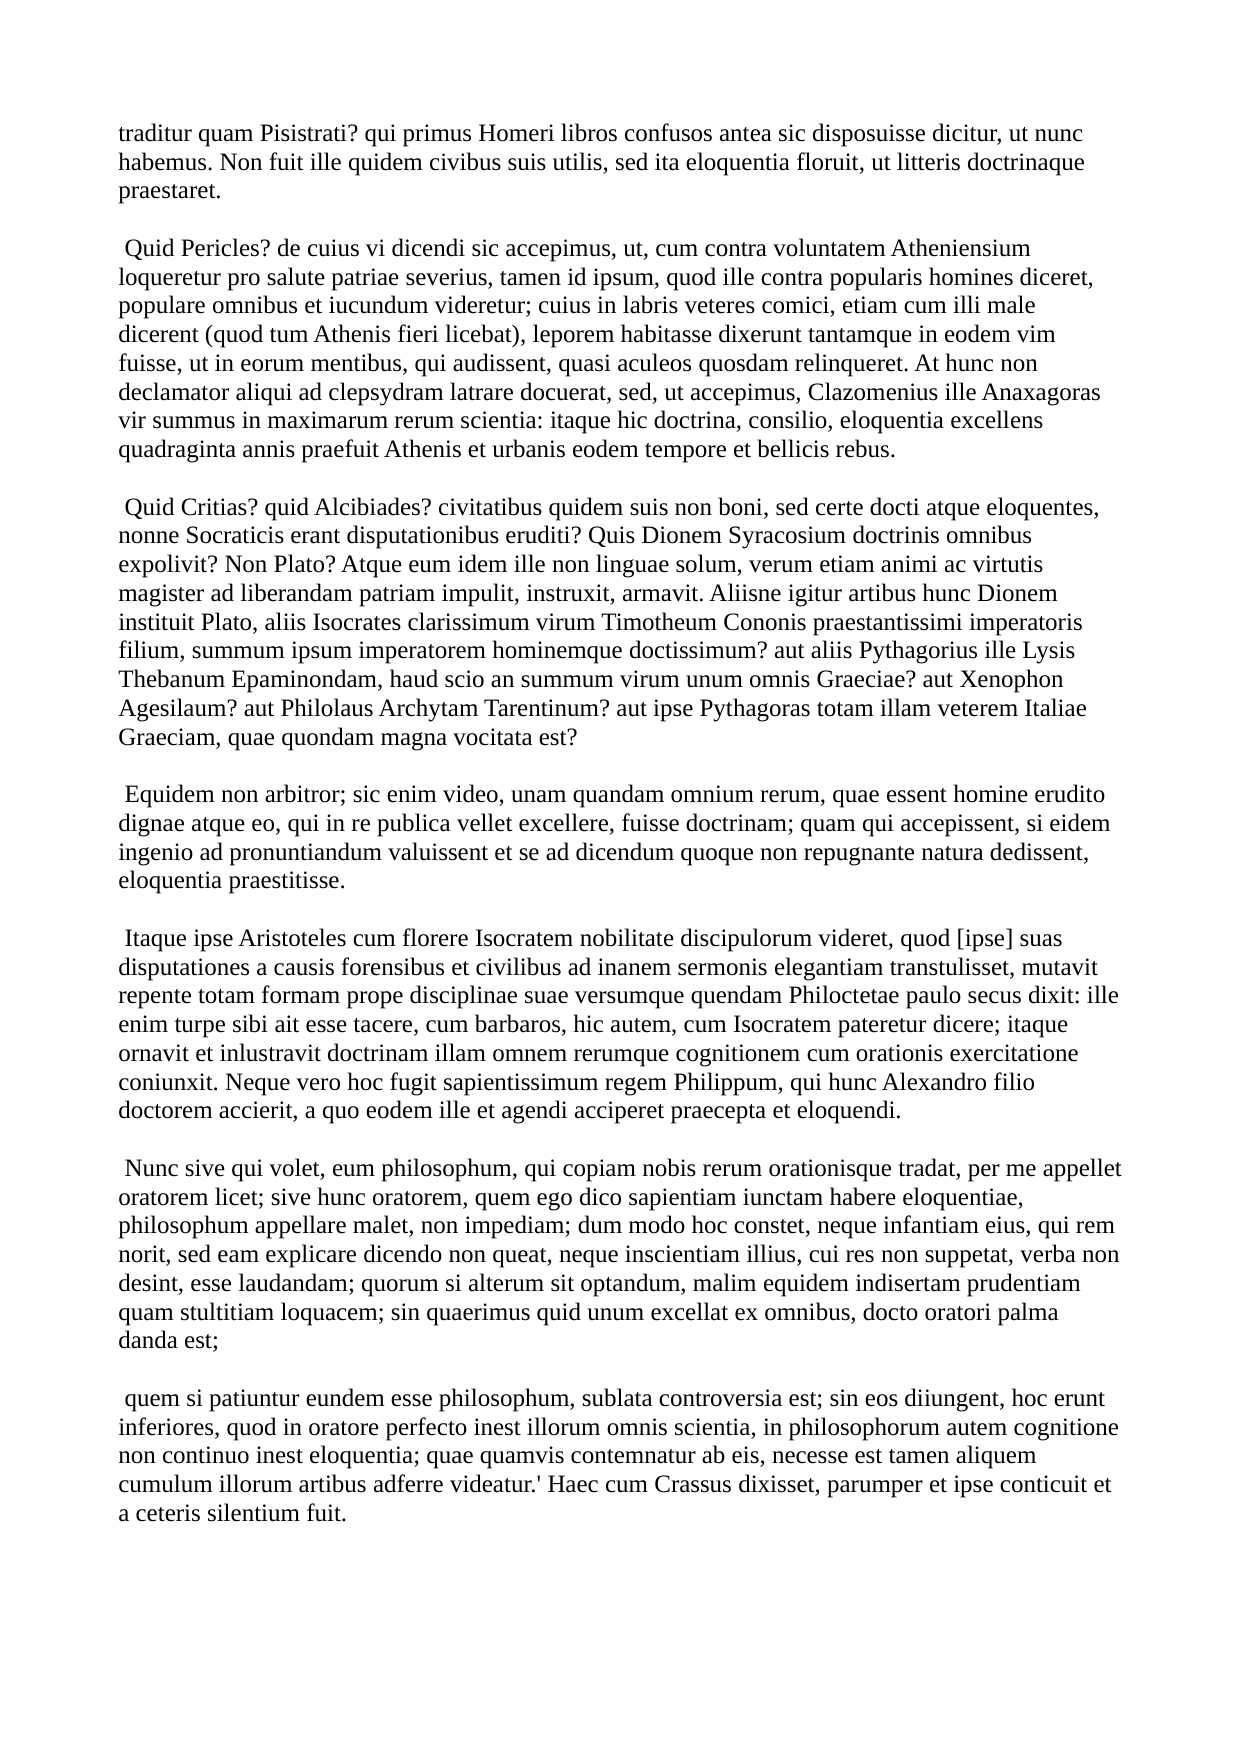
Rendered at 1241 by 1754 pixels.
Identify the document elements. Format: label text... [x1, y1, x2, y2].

text Quid Critias? quid Alcibiades? civitatibus quidem suis non boni, sed certe docti atque eloquentes, nonne Socraticis erant disputationibus eruditi? Quis Dionem Syracosium doctrinis omnibus expolivit? Non Plato? Atque eum idem ille non linguae solum, verum etiam animi ac virtutis magister ad liberandam patriam impulit, instruxit, armavit. Aliisne igitur artibus hunc Dionem instituit Plato, aliis Isocrates clarissimum virum Timotheum Cononis praestantissimi imperatoris filium, summum ipsum imperatorem hominemque doctissimum? aut aliis Pythagorius ille Lysis Thebanum Epaminondam, haud scio an summum virum unum omnis Graeciae? aut Xenophon Agesilaum? aut Philolaus Archytam Tarentinum? aut ipse Pythagoras totam illam veterem Italiae Graeciam, quae quondam magna vocitata est? [118, 492, 1122, 751]
text quem si patiuntur eundem esse philosophum, sublata controversia est; sin eos diiungent, hoc erunt inferiores, quod in oratore perfecto inest illorum omnis scientia, in philosophorum autem cognitione non continuo inest eloquentia; quae quamvis contemnatur ab eis, necesse est tamen aliquem cumulum illorum artibus adferre videatur.' Haec cum Crassus dixisset, parumper et ipse conticuit et a ceteris silentium fuit. [118, 1383, 1122, 1527]
text Equidem non arbitror; sic enim video, unam quandam omnium rerum, quae essent homine erudito dignae atque eo, qui in re publica vellet excellere, fuisse doctrinam; quam qui accepissent, si eidem ingenio ad pronuntiandum valuissent et se ad dicendum quoque non repugnante natura dedissent, eloquentia praestitisse. [118, 779, 1122, 894]
text Itaque ipse Aristoteles cum florere Isocratem nobilitate discipulorum videret, quod [ipse] suas disputationes a causis forensibus et civilibus ad inanem sermonis elegantiam transtulisset, mutavit repente totam formam prope disciplinae suae versumque quendam Philoctetae paulo secus dixit: ille enim turpe sibi ait esse tacere, cum barbaros, hic autem, cum Isocratem pateretur dicere; itaque ornavit et inlustravit doctrinam illam omnem rerumque cognitionem cum orationis exercitatione coniunxit. Neque vero hoc fugit sapientissimum regem Philippum, qui hunc Alexandro filio doctorem accierit, a quo eodem ille et agendi acciperet praecepta et eloquendi. [118, 923, 1122, 1124]
text Nunc sive qui volet, eum philosophum, qui copiam nobis rerum orationisque tradat, per me appellet oratorem licet; sive hunc oratorem, quem ego dico sapientiam iunctam habere eloquentiae, philosophum appellare malet, non impediam; dum modo hoc constet, neque infantiam eius, qui rem norit, sed eam explicare dicendo non queat, neque inscientiam illius, cui res non suppetat, verba non desint, esse laudandam; quorum si alterum sit optandum, malim equidem indisertam prudentiam quam stultitiam loquacem; sin quaerimus quid unum excellat ex omnibus, docto oratori palma danda est; [118, 1153, 1122, 1354]
text Quid Pericles? de cuius vi dicendi sic accepimus, ut, cum contra voluntatem Atheniensium loqueretur pro salute patriae severius, tamen id ipsum, quod ille contra popularis homines diceret, populare omnibus et iucundum videretur; cuius in labris veteres comici, etiam cum illi male dicerent (quod tum Athenis fieri licebat), leporem habitasse dixerunt tantamque in eodem vim fuisse, ut in eorum mentibus, qui audissent, quasi aculeos quosdam relinqueret. At hunc non declamator aliqui ad clepsydram latrare docuerat, sed, ut accepimus, Clazomenius ille Anaxagoras vir summus in maximarum rerum scientia: itaque hic doctrina, consilio, eloquentia excellens quadraginta annis praefuit Athenis et urbanis eodem tempore et bellicis rebus. [118, 233, 1122, 463]
text traditur quam Pisistrati? qui primus Homeri libros confusos antea sic disposuisse dicitur, ut nunc habemus. Non fuit ille quidem civibus suis utilis, sed ita eloquentia floruit, ut litteris doctrinaque praestaret. [118, 118, 1122, 204]
